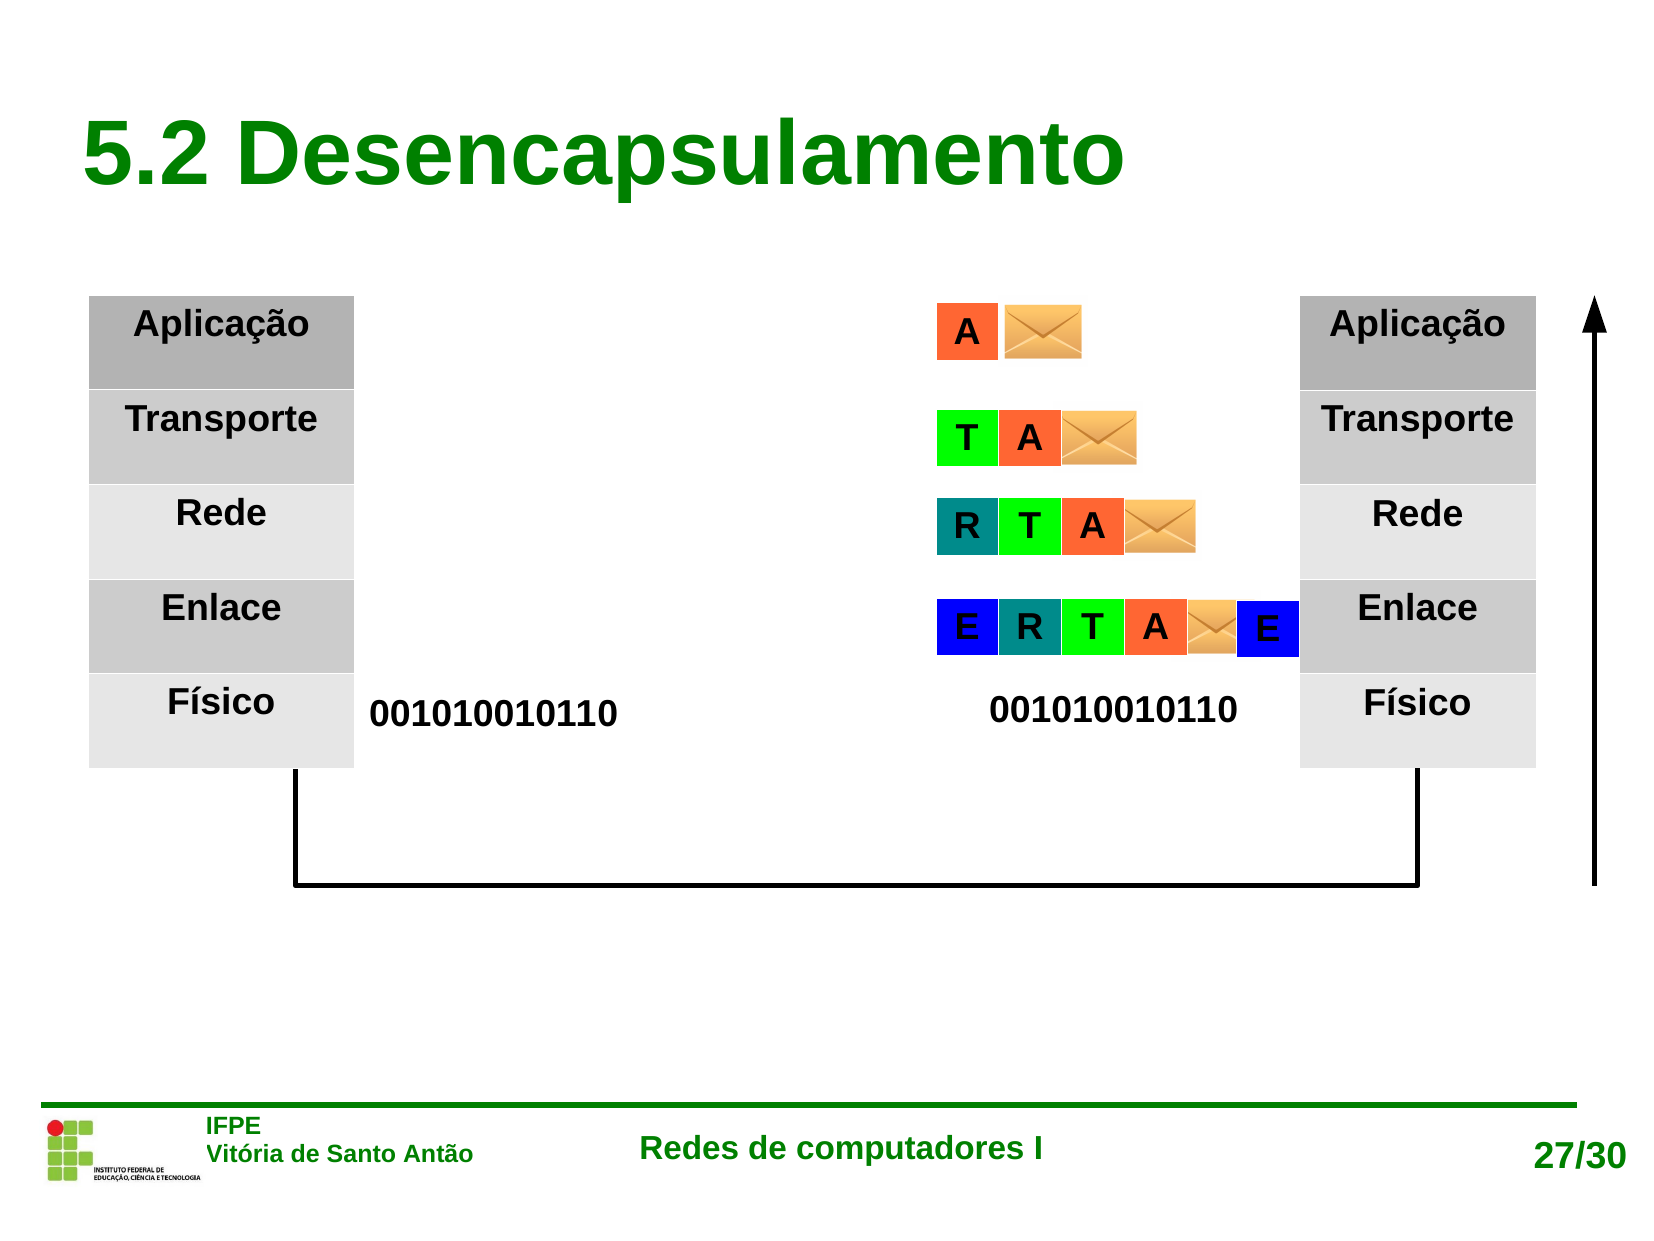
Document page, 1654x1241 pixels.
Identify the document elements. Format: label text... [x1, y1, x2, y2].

table_header A [937, 303, 998, 360]
table_header Aplicação [89, 296, 354, 389]
table_header T [999, 498, 1061, 555]
table_header Aplicação [1300, 296, 1536, 390]
picture [998, 295, 1088, 367]
picture [39, 1111, 207, 1191]
table_header E [1237, 601, 1299, 657]
picture [1053, 401, 1143, 473]
table_header R [999, 599, 1061, 655]
text_box 001010010110 [354, 685, 650, 743]
table_cell Físico [1300, 674, 1536, 768]
table_header T [937, 410, 998, 466]
table_header E [937, 599, 998, 655]
picture [1112, 490, 1202, 562]
table_cell Rede [89, 485, 354, 579]
table_header R [937, 498, 998, 555]
table_cell Transporte [1300, 391, 1536, 484]
table_header A [1062, 498, 1124, 555]
table_header T [1062, 599, 1124, 655]
table_cell Rede [1300, 485, 1536, 579]
table_header A [1125, 599, 1187, 655]
table_header A [999, 410, 1061, 466]
table_cell Enlace [1300, 580, 1536, 673]
title 5.2 Desencapsulamento [82, 49, 1571, 257]
text_box 001010010110 [974, 681, 1270, 739]
table_cell Enlace [89, 580, 354, 673]
table_cell Transporte [89, 390, 354, 484]
table_cell Físico [89, 674, 354, 768]
picture [1171, 590, 1261, 662]
